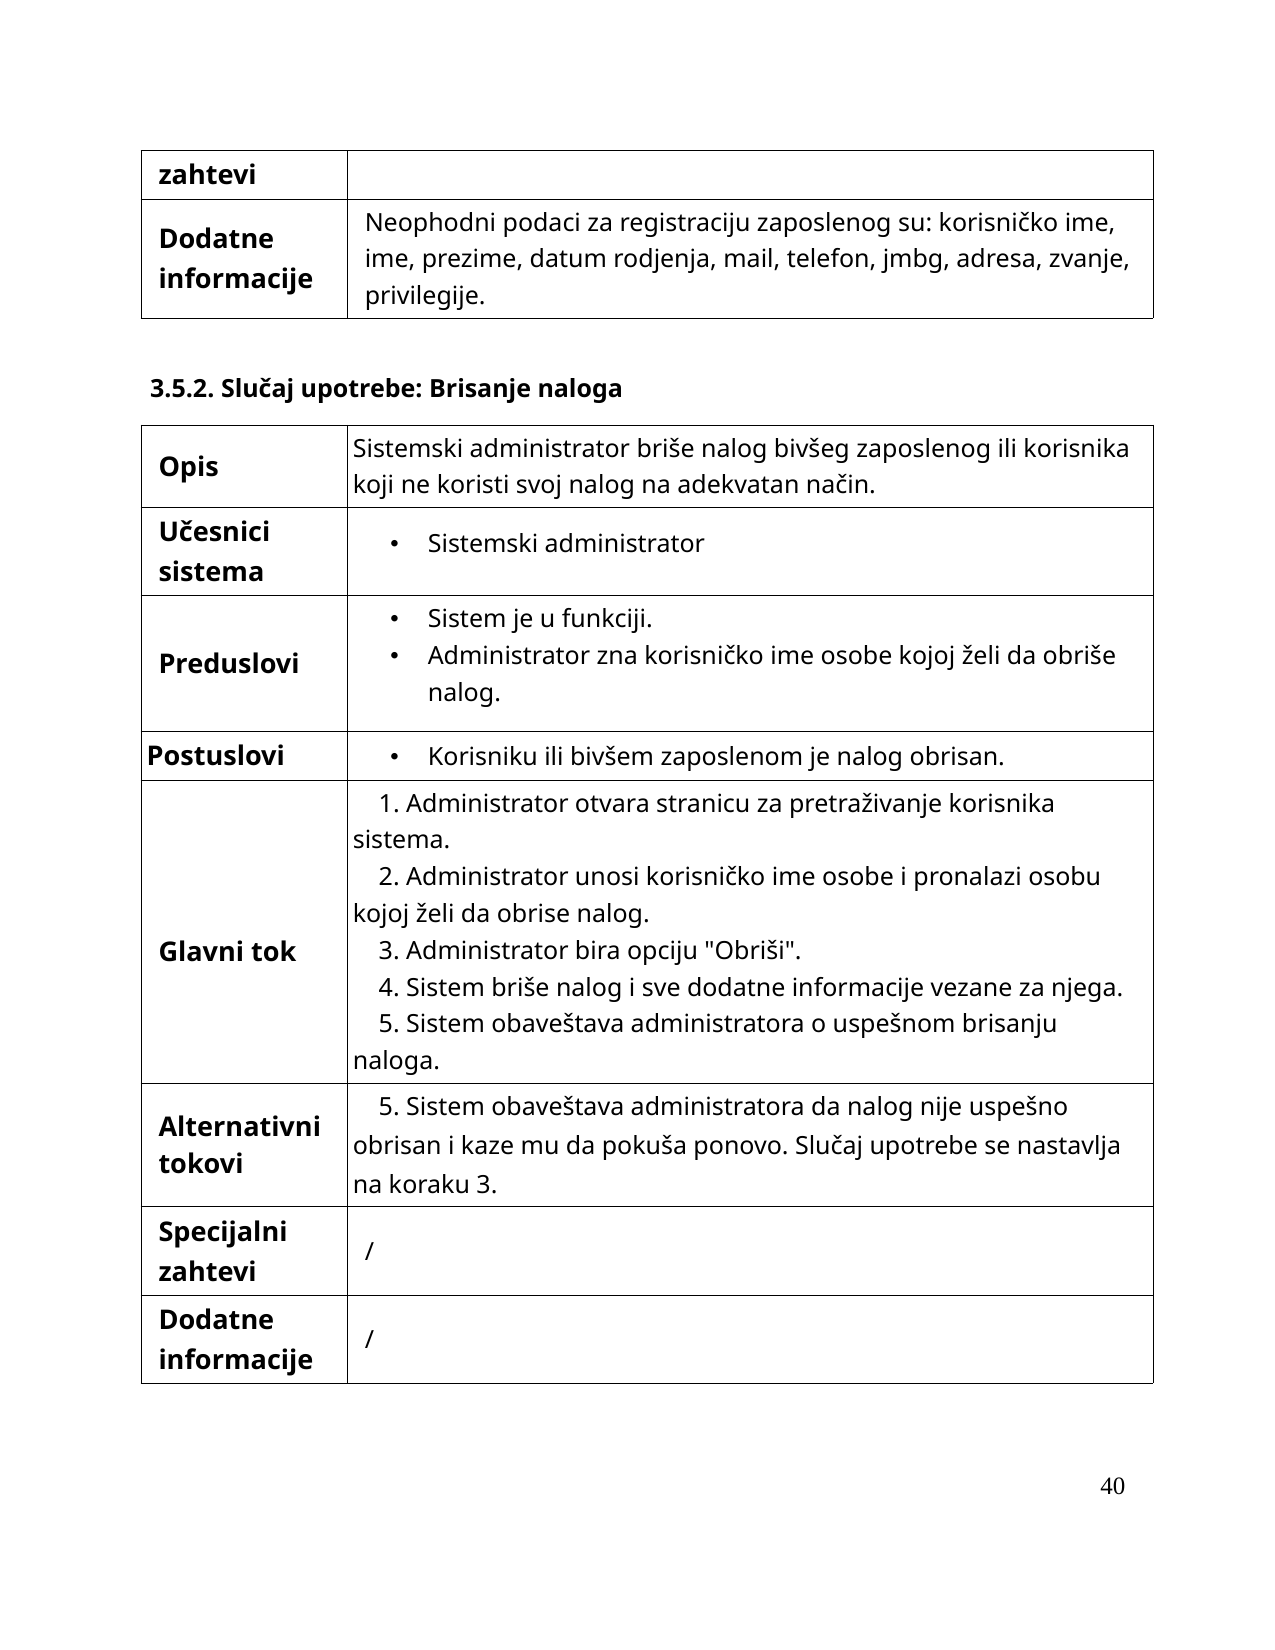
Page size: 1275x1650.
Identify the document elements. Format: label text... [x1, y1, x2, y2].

table_cell Postuslovi [142, 732, 347, 779]
text 3.5.2. Slučaj upotrebe: Brisanje naloga [150, 371, 1125, 405]
table_cell Neophodni podaci za registraciju zaposlenog su: korisničko ime, ime, prezime, datum rodjenja, mail, telefon, jmbg, adresa, zvanje, privilegije. [348, 200, 1153, 318]
table_header Opis [142, 426, 347, 507]
table_cell Alternativni tokovi [142, 1084, 347, 1206]
table_cell 1. Administrator otvara stranicu za pretraživanje korisnika sistema. 2. Administrator unosi korisničko ime osobe i pronalazi osobu kojoj želi da obrise nalog. 3. Administrator bira opciju "Obriši". 4. Sistem briše nalog i sve dodatne informacije vezane za njega. 5. Sistem obaveštava administratora o uspešnom brisanju naloga. [348, 781, 1153, 1082]
table_cell Dodatne informacije [142, 200, 347, 318]
table_cell Učesnici sistema [142, 508, 347, 595]
table_cell Dodatne informacije [142, 1296, 347, 1383]
table_cell Preduslovi [142, 596, 347, 731]
table_cell Sistem je u funkciji. Administrator zna korisničko ime osobe kojoj želi da obriše nalog. [348, 596, 1153, 731]
table_cell [348, 151, 1153, 198]
table_cell / [348, 1207, 1153, 1295]
table_cell zahtevi [142, 151, 347, 198]
table_cell / [348, 1296, 1153, 1383]
table_cell Sistemski administrator [348, 508, 1153, 595]
table_cell 5. Sistem obaveštava administratora da nalog nije uspešno obrisan i kaze mu da pokuša ponovo. Slučaj upotrebe se nastavlja na koraku 3. [348, 1084, 1153, 1206]
table_cell Korisniku ili bivšem zaposlenom je nalog obrisan. [348, 732, 1153, 779]
table_header Sistemski administrator briše nalog bivšeg zaposlenog ili korisnika koji ne koristi svoj nalog na adekvatan način. [348, 426, 1153, 507]
table_cell Specijalni zahtevi [142, 1207, 347, 1295]
table_cell Glavni tok [142, 781, 347, 1082]
